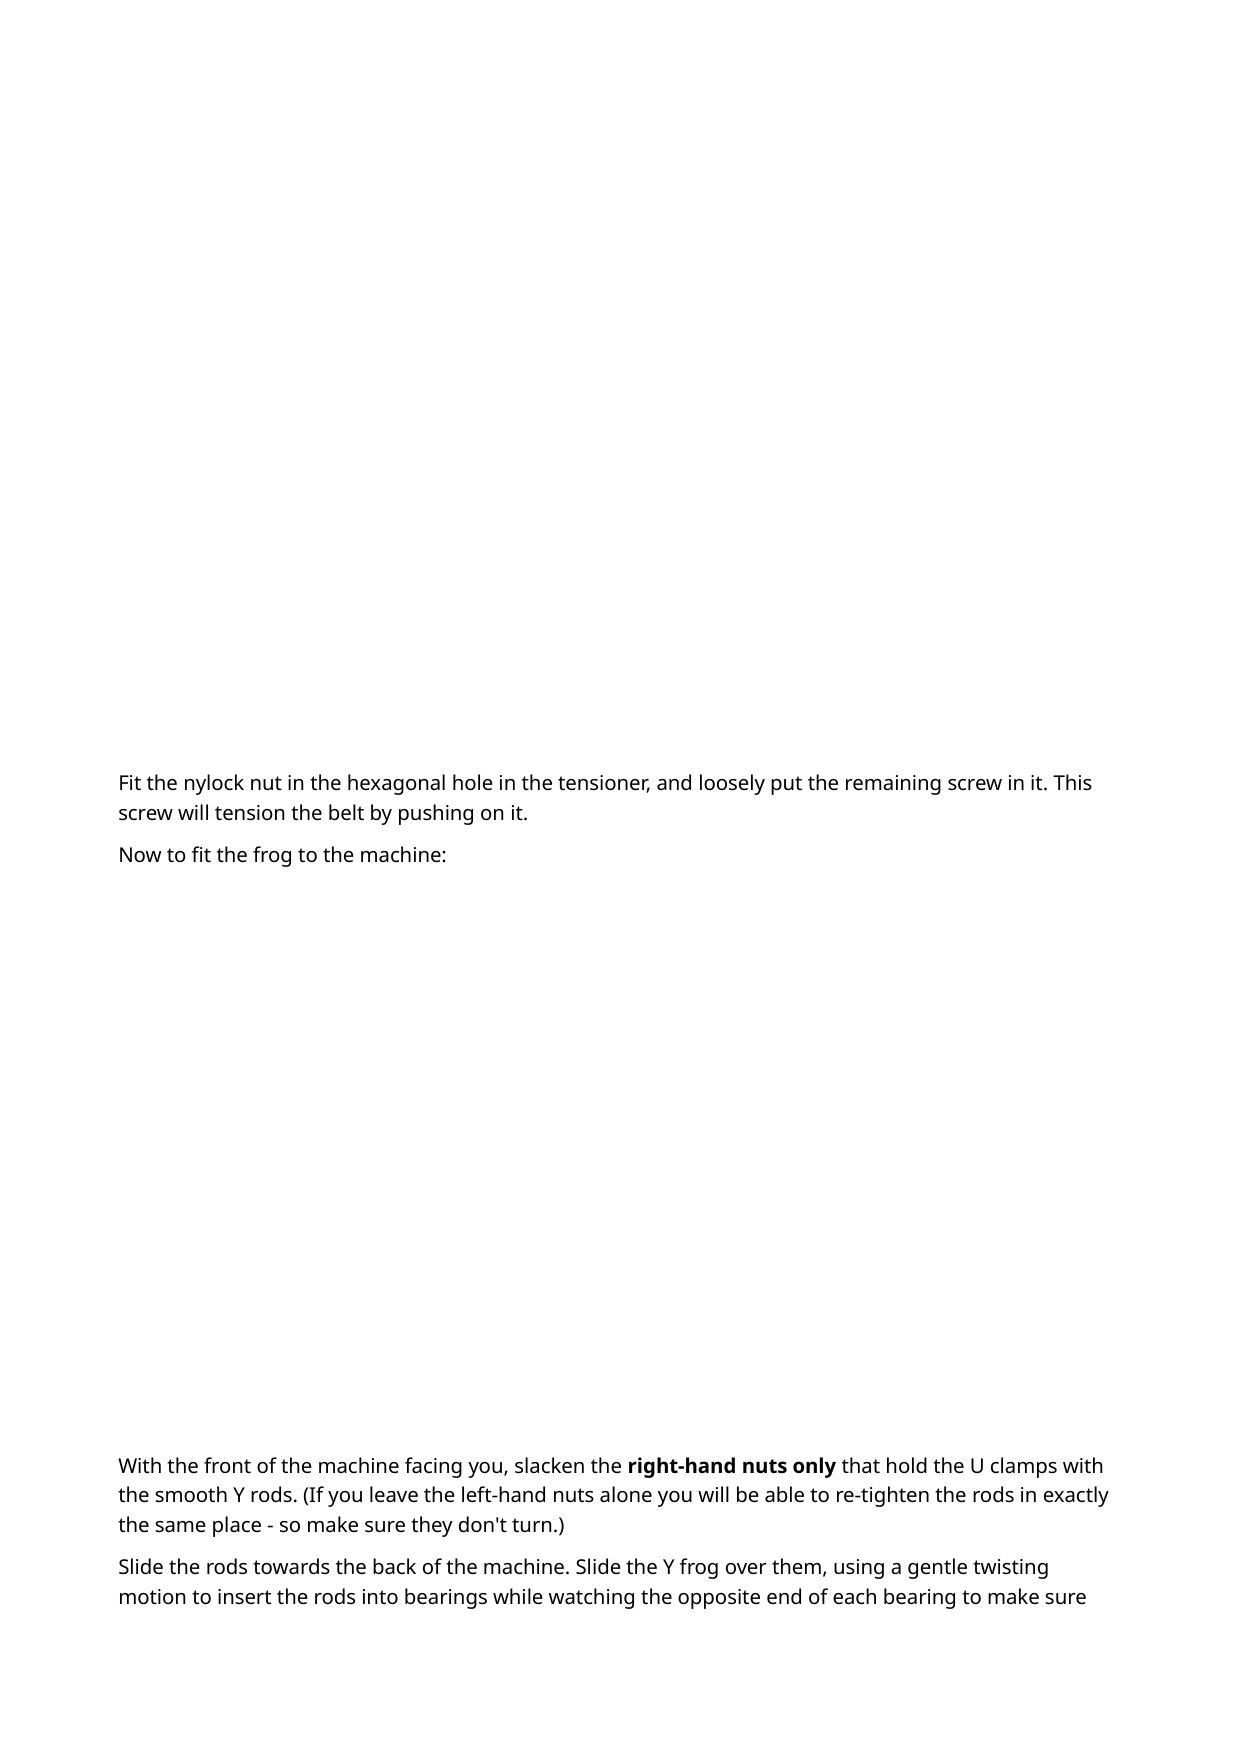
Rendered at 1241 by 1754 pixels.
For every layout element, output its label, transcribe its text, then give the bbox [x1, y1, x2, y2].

text With the front of the machine facing you, slacken the right-hand nuts only that hold the U clamps with the smooth Y rods. (If you leave the left-hand nuts alone you will be able to re-tighten the rods in exactly the same place - so make sure they don't turn.) [118, 1449, 1122, 1538]
text Fit the nylock nut in the hexagonal hole in the tensioner, and loosely put the remaining screw in it. This screw will tension the belt by pushing on it. [118, 767, 1122, 826]
text Now to fit the frog to the machine: [118, 838, 1122, 868]
text Slide the rods towards the back of the machine. Slide the Y frog over them, using a gentle twisting motion to insert the rods into bearings while watching the opposite end of each bearing to make sure [118, 1551, 1122, 1610]
